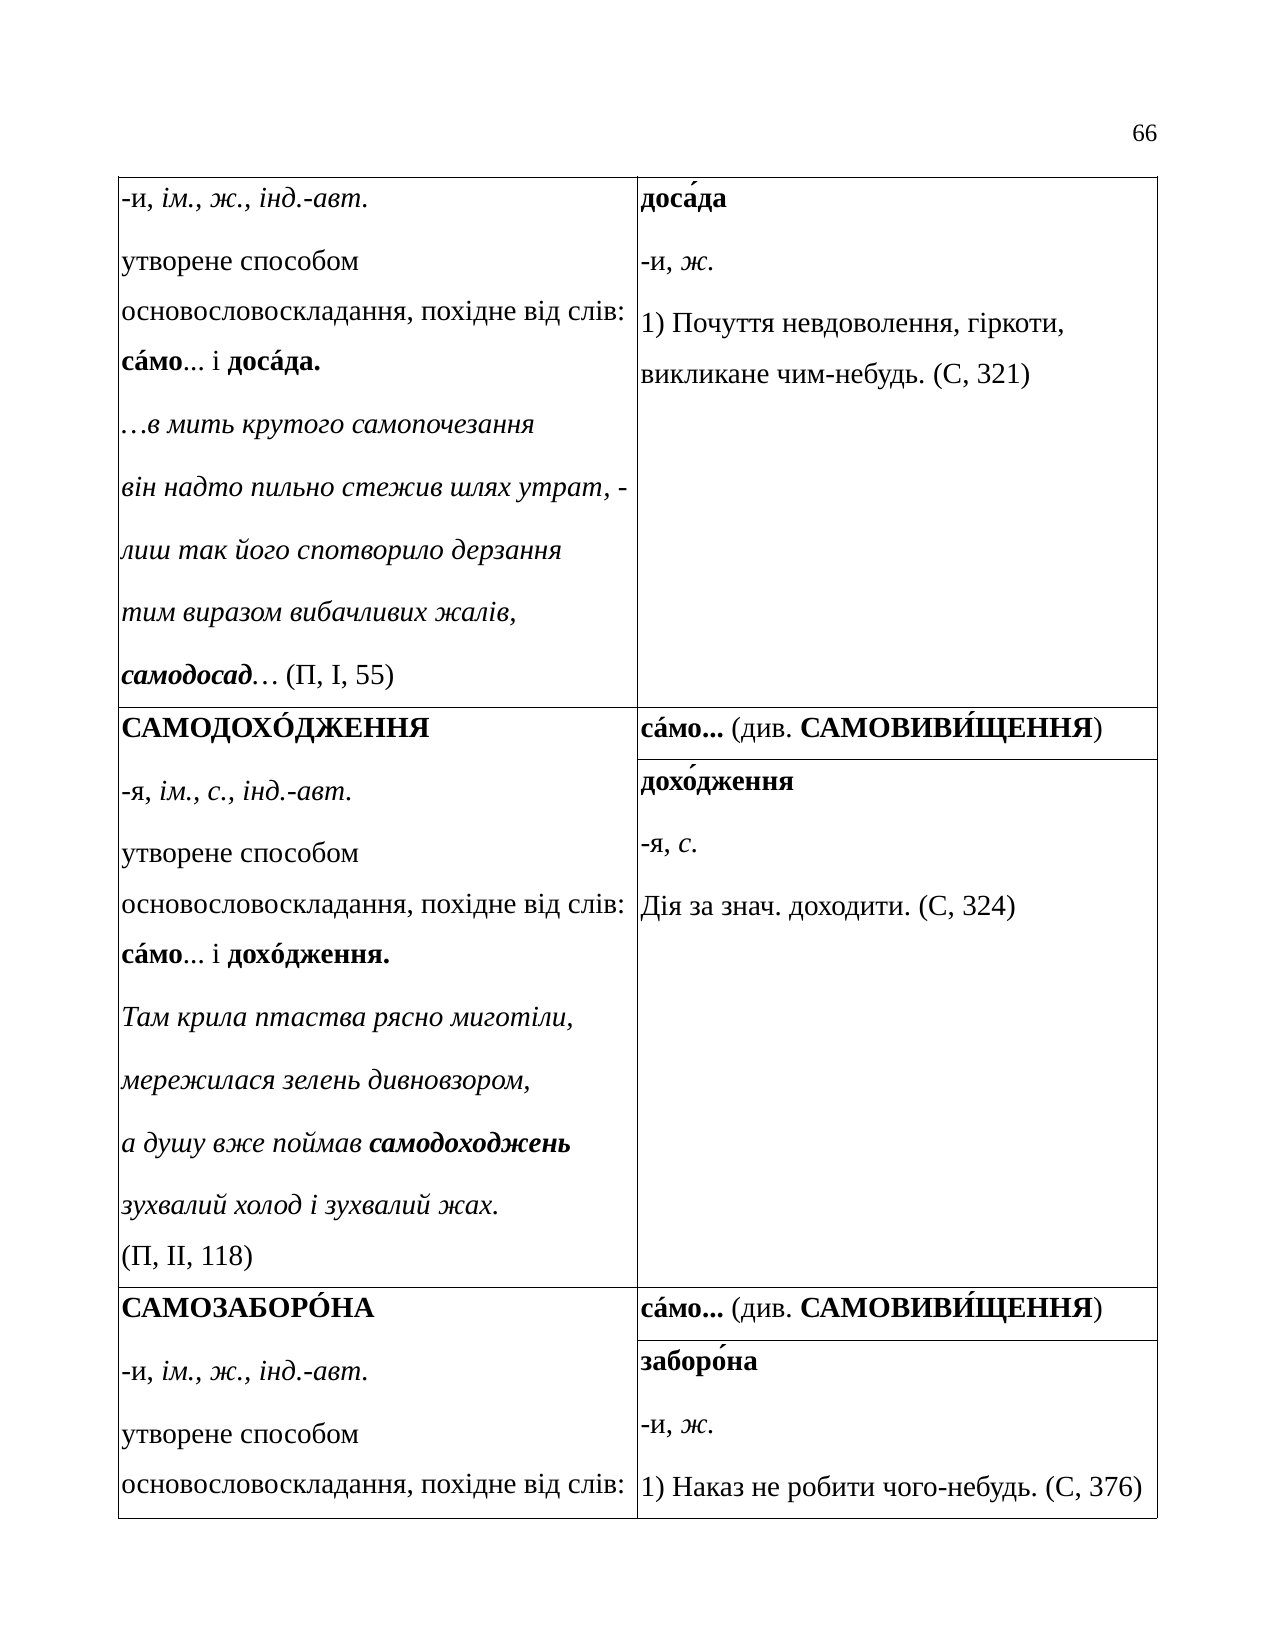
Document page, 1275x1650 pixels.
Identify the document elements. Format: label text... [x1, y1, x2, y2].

table_cell сáмо... (див. САМОВИВИ́ЩЕННЯ) [638, 1288, 1157, 1339]
table_cell САМОЗАБОРÓНА -и, ім., ж., інд.-авт. утворене способом основословоскладання, похідне від слів: [119, 1288, 637, 1518]
table_cell -и, ім., ж., інд.-авт. утворене способом основословоскладання, похідне від слів: сáмо... і досáда. …в мить крутого самопочезання він надто пильно стежив шлях утрат, - лиш так його спотворило дерзання тим виразом вибачливих жалів, самодосад… (П, І, 55) [119, 178, 637, 706]
table_cell заборо́на -и, ж. 1) Наказ не робити чого-небудь. (С, 376) [638, 1341, 1157, 1518]
table_cell САМОДОХÓДЖЕННЯ -я, ім., с., інд.-авт. утворене способом основословоскладання, похідне від слів: сáмо... і дохóдження. Там крила птаства рясно миготіли, мережилася зелень дивновзором, а душу вже поймав самодоходжень зухвалий холод і зухвалий жах. (П, ІІ, 118) [119, 708, 637, 1287]
table_cell доса́да -и, ж. 1) Почуття невдоволення, гіркоти, викликане чим-небудь. (С, 321) [638, 178, 1157, 706]
table_cell сáмо... (див. САМОВИВИ́ЩЕННЯ) [638, 708, 1157, 759]
table_cell дохо́дження -я, с. Дія за знач. доходити. (С, 324) [638, 760, 1157, 1287]
